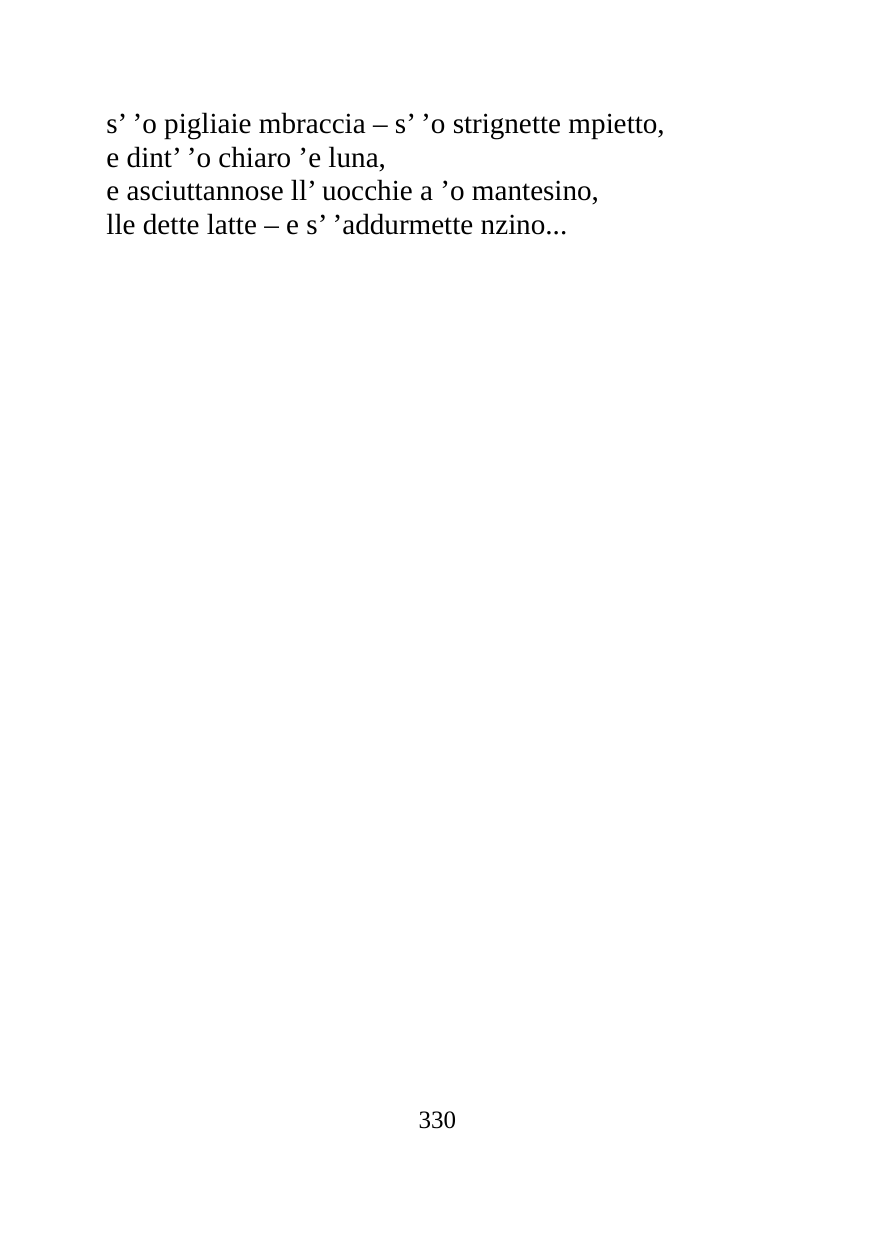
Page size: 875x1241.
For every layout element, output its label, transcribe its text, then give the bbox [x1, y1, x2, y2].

text e dint’ ’o chiaro ’e luna, [106, 140, 768, 173]
text s’ ’o pigliaie mbraccia – s’ ’o strignette mpietto, [106, 106, 768, 140]
text lle dette latte – e s’ ’addurmette nzino... [106, 207, 768, 240]
text e asciuttannose ll’ uocchie a ’o mantesino, [106, 173, 768, 207]
